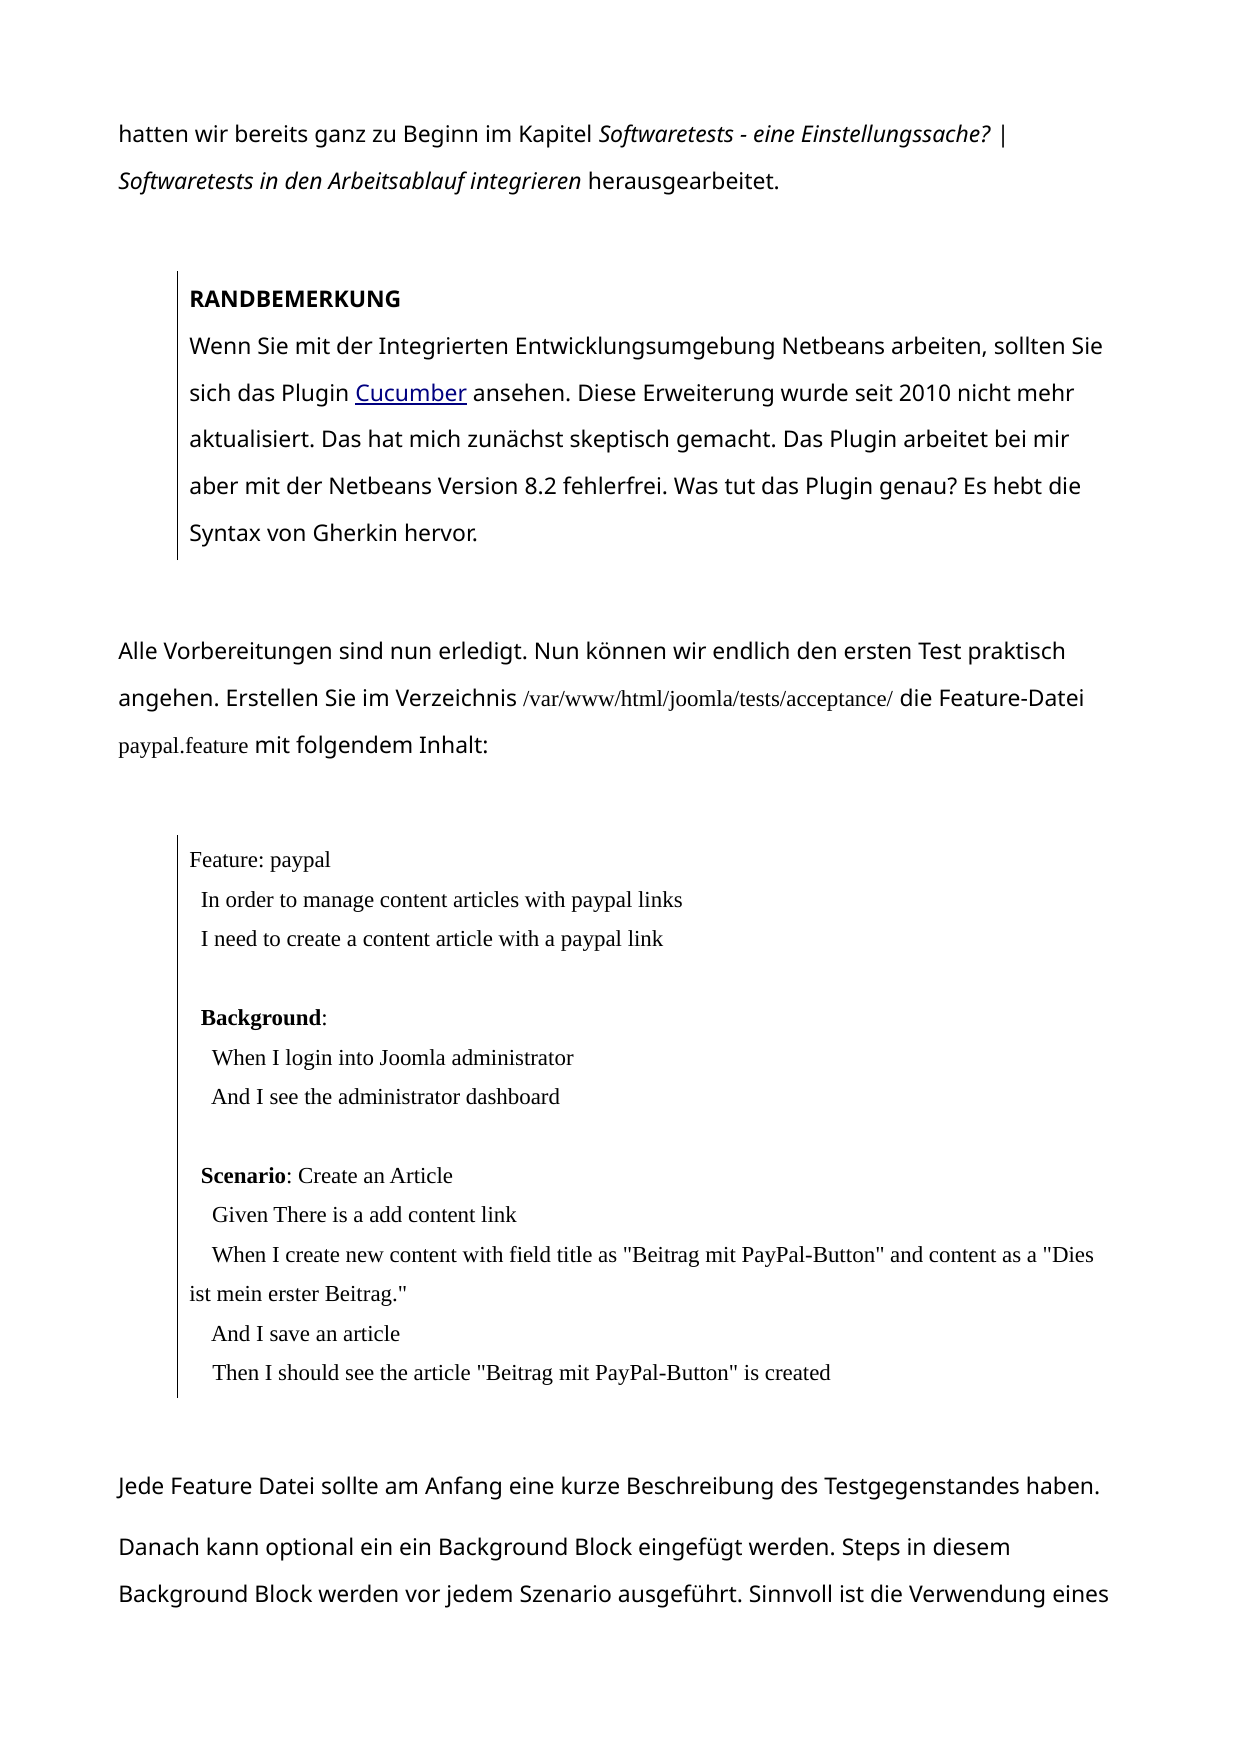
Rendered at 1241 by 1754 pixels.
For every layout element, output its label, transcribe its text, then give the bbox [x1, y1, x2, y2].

text hatten wir bereits ganz zu Beginn im Kapitel Softwaretests - eine Einstellungssache? | Softwaretests in den Arbeitsablauf integrieren herausgearbeitet. [118, 118, 1122, 196]
text RANDBEMERKUNG Wenn Sie mit der Integrierten Entwicklungsumgebung Netbeans arbeiten, sollten Sie sich das Plugin Cucumber ansehen. Diese Erweiterung wurde seit 2010 nicht mehr aktualisiert. Das hat mich zunächst skeptisch gemacht. Das Plugin arbeitet bei mir aber mit der Netbeans Version 8.2 fehlerfrei. Was tut das Plugin genau? Es hebt die Syntax von Gherkin hervor. [178, 271, 1122, 560]
text Alle Vorbereitungen sind nun erledigt. Nun können wir endlich den ersten Test praktisch angehen. Erstellen Sie im Verzeichnis /var/www/html/joomla/tests/acceptance/ die Feature-Datei paypal.feature mit folgendem Inhalt: [118, 635, 1122, 760]
text Feature: paypal In order to manage content articles with paypal links I need to create a content article with a paypal link Background: When I login into Joomla administrator And I see the administrator dashboard Scenario: Create an Article Given There is a add content link When I create new content with field title as "Beitrag mit PayPal-Button" and content as a "Dies ist mein erster Beitrag." And I save an article Then I should see the article "Beitrag mit PayPal-Button" is created [177, 834, 1122, 1398]
text Jede Feature Datei sollte am Anfang eine kurze Beschreibung des Testgegenstandes haben. [118, 1470, 1122, 1501]
text Danach kann optional ein ein Background Block eingefügt werden. Steps in diesem Background Block werden vor jedem Szenario ausgeführt. Sinnvoll ist die Verwendung eines [118, 1531, 1122, 1609]
